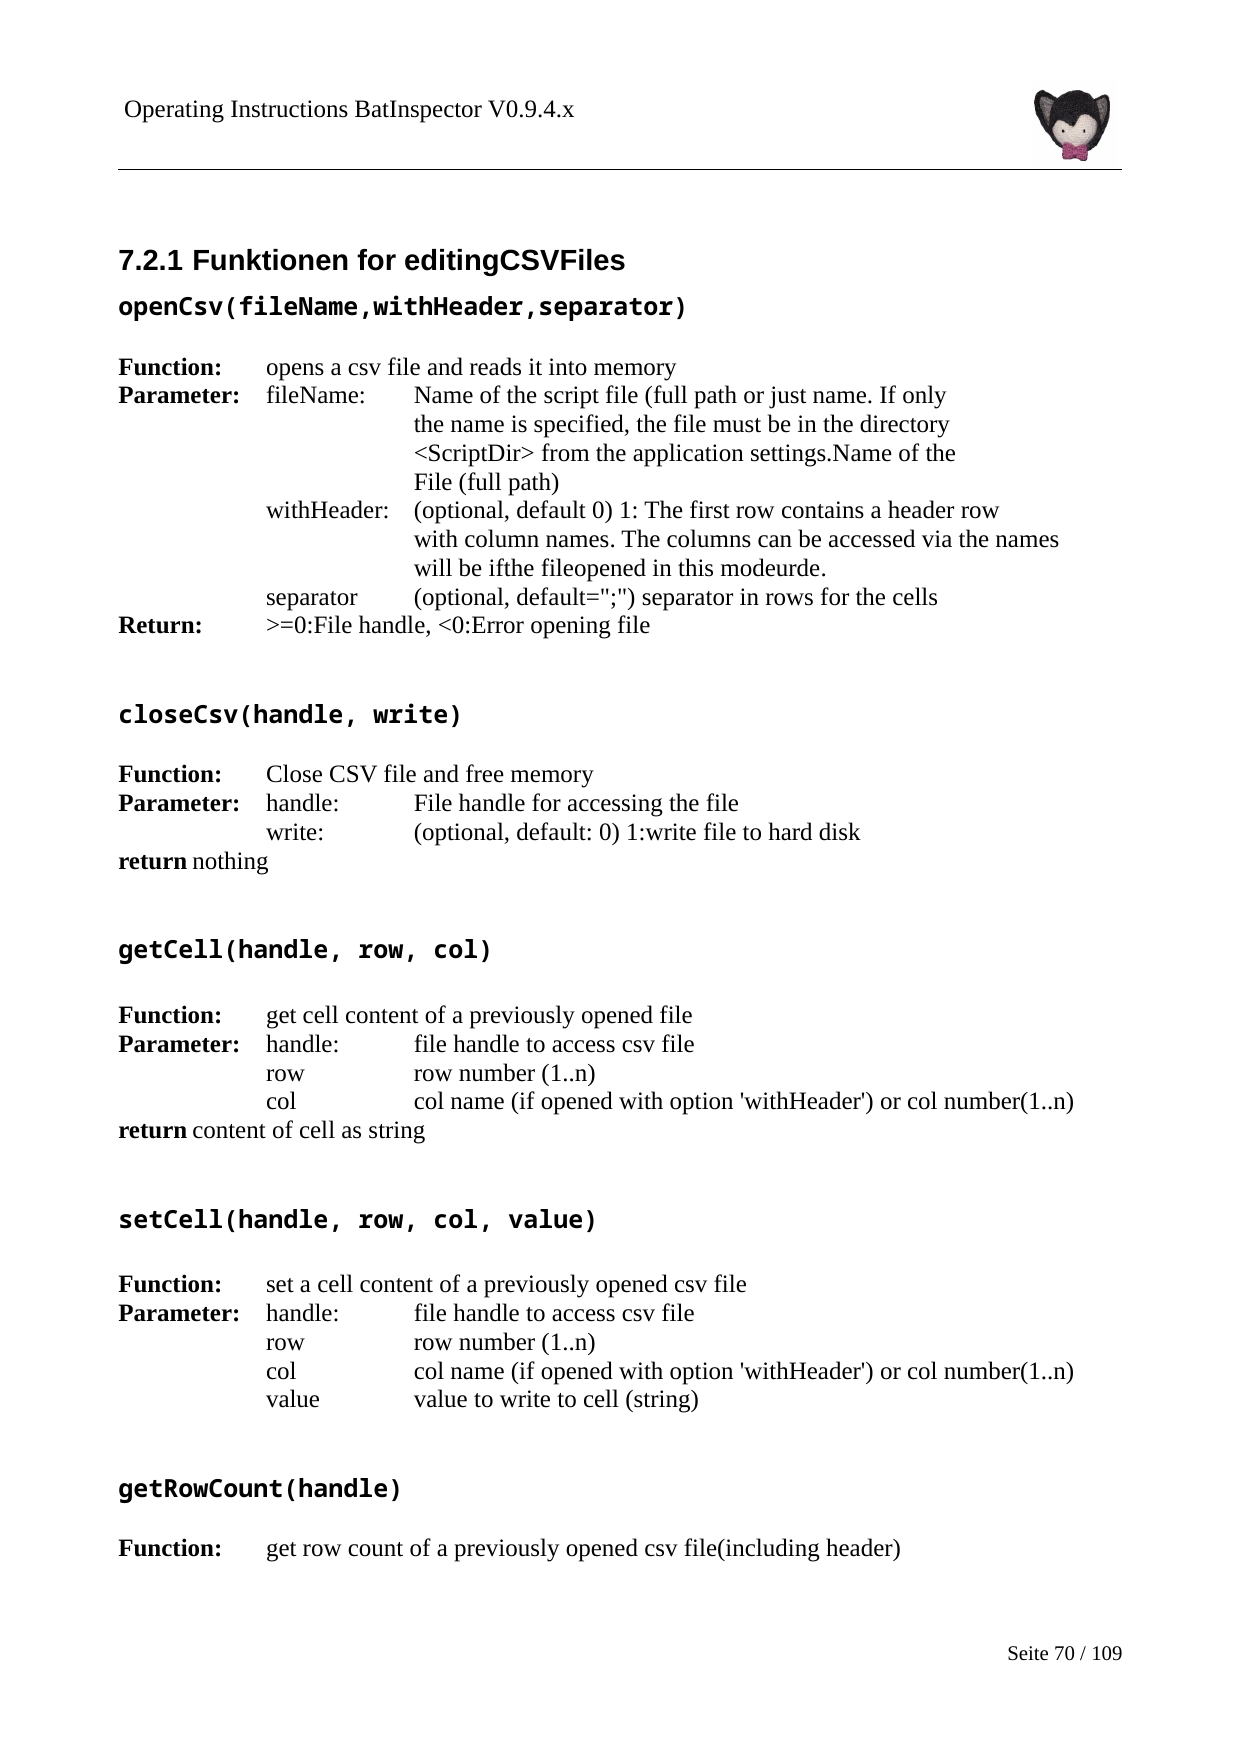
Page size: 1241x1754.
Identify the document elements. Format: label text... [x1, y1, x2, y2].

text separator (optional, default=";") separator in rows for the cells [118, 582, 1122, 610]
text value value to write to cell (string) [118, 1384, 1122, 1413]
text Function: get cell content of a previously opened file [118, 1000, 1122, 1029]
text Function: get row count of a previously opened csv file(including header) [118, 1533, 1122, 1562]
text Function: opens a csv file and reads it into memory [118, 352, 1122, 380]
picture [1030, 80, 1119, 169]
text Function: Close CSV file and free memory [118, 759, 1122, 788]
text getRowCount(handle) [118, 1471, 1122, 1505]
text col col name (if opened with option 'withHeader') or col number(1..n) [118, 1356, 1122, 1384]
text col col name (if opened with option 'withHeader') or col number(1..n) [118, 1086, 1122, 1115]
text setCell(handle, row, col, value) [118, 1201, 1122, 1235]
text return content of cell as string [118, 1115, 1122, 1144]
text Return: >=0:File handle, <0:Error opening file [118, 610, 1122, 639]
subtitle Funktionen for editingCSVFiles [118, 243, 1122, 276]
text Parameter: fileName: Name of the script file (full path or just name. If only the name is specified, the file must be in the directory <ScriptDir> from the application settings.Name of the File (full path) withHeader: (optional, default 0) 1: The first row contains a header row with column names. The columns can be accessed via the names will be ifthe fileopened in this modeurde. [118, 380, 1122, 582]
text Parameter: handle: file handle to access csv file row row number (1..n) [118, 1298, 1122, 1356]
text Parameter: handle: File handle for accessing the file [118, 788, 1122, 817]
text closeCsv(handle, write) [118, 697, 1122, 731]
text getCell(handle, row, col) [118, 932, 1122, 966]
text Function: set a cell content of a previously opened csv file [118, 1269, 1122, 1298]
text openCsv(fileName,withHeader,separator) [118, 289, 1122, 323]
text Parameter: handle: file handle to access csv file row row number (1..n) [118, 1029, 1122, 1086]
text return nothing [118, 846, 1122, 874]
text write: (optional, default: 0) 1:write file to hard disk [118, 817, 1122, 846]
